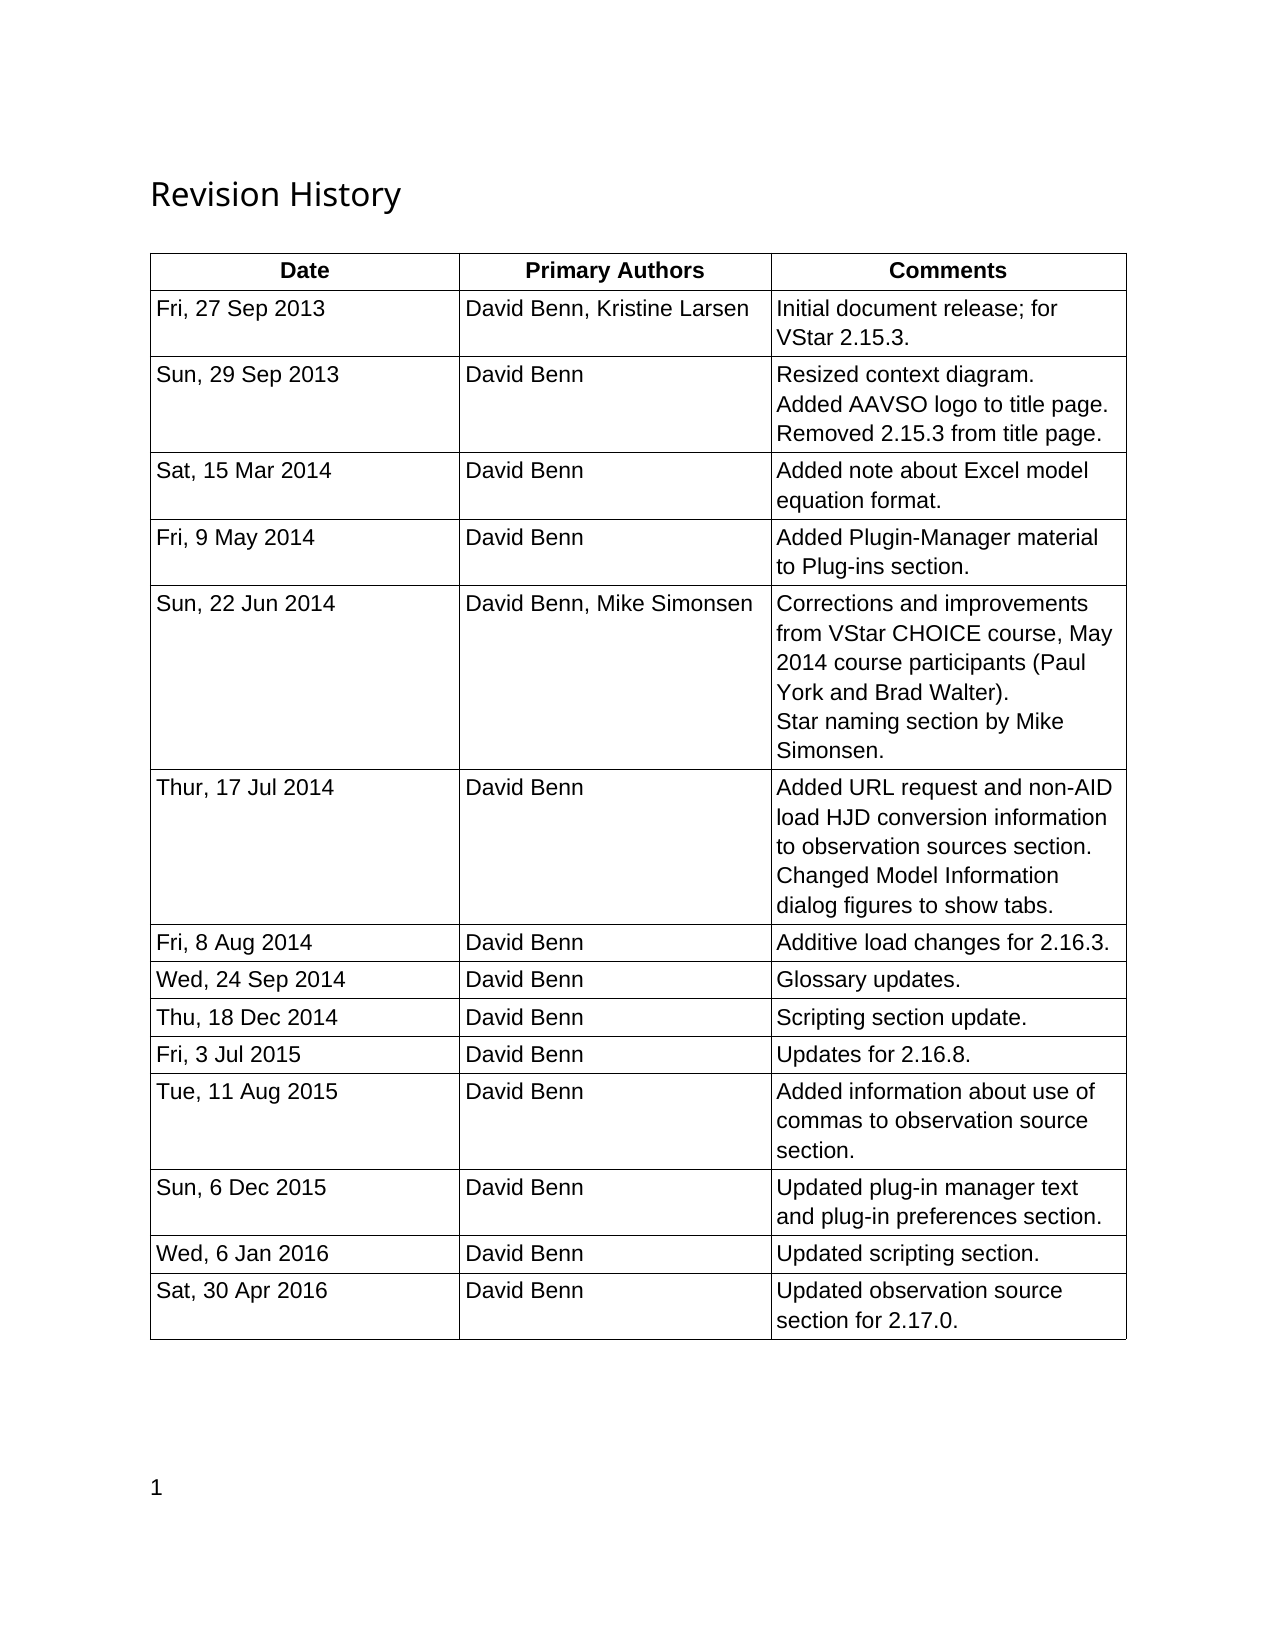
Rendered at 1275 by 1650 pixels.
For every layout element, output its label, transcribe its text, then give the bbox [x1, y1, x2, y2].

table_cell David Benn, Kristine Larsen [460, 291, 771, 356]
table_cell Wed, 6 Jan 2016 [151, 1236, 459, 1272]
table_header Comments [772, 254, 1126, 289]
table_cell Fri, 27 Sep 2013 [151, 291, 459, 356]
table_cell David Benn [460, 770, 771, 924]
table_cell David Benn, Mike Simonsen [460, 586, 771, 769]
subtitle Revision History [150, 171, 1125, 216]
table_cell Updated scripting section. [772, 1236, 1126, 1272]
table_cell David Benn [460, 1074, 771, 1169]
table_cell Thu, 18 Dec 2014 [151, 999, 459, 1036]
table_cell Updates for 2.16.8. [772, 1037, 1126, 1073]
table_cell Resized context diagram. Added AAVSO logo to title page. Removed 2.15.3 from title page. [772, 357, 1126, 452]
table_cell Updated observation source section for 2.17.0. [772, 1274, 1126, 1339]
table_cell Scripting section update. [772, 999, 1126, 1036]
table_header Date [151, 254, 459, 289]
table_cell Sat, 15 Mar 2014 [151, 453, 459, 519]
table_cell Corrections and improvements from VStar CHOICE course, May 2014 course participants (Paul York and Brad Walter). Star naming section by Mike Simonsen. [772, 586, 1126, 769]
table_cell Added information about use of commas to observation source section. [772, 1074, 1126, 1169]
table_cell David Benn [460, 1037, 771, 1073]
table_cell Sun, 6 Dec 2015 [151, 1170, 459, 1235]
table_cell Sun, 29 Sep 2013 [151, 357, 459, 452]
table_cell Glossary updates. [772, 962, 1126, 998]
table_cell Updated plug-in manager text and plug-in preferences section. [772, 1170, 1126, 1235]
table_cell Added Plugin-Manager material to Plug-ins section. [772, 520, 1126, 585]
table_cell David Benn [460, 1274, 771, 1339]
table_cell Fri, 3 Jul 2015 [151, 1037, 459, 1073]
table_cell Additive load changes for 2.16.3. [772, 925, 1126, 961]
table_cell David Benn [460, 453, 771, 519]
table_cell Sat, 30 Apr 2016 [151, 1274, 459, 1339]
table_cell David Benn [460, 962, 771, 998]
table_cell David Benn [460, 999, 771, 1036]
table_cell Initial document release; for VStar 2.15.3. [772, 291, 1126, 356]
table_header Primary Authors [460, 254, 771, 289]
table_cell David Benn [460, 925, 771, 961]
table_cell Added note about Excel model equation format. [772, 453, 1126, 519]
table_cell Sun, 22 Jun 2014 [151, 586, 459, 769]
table_cell David Benn [460, 357, 771, 452]
table_cell Tue, 11 Aug 2015 [151, 1074, 459, 1169]
table_cell Fri, 8 Aug 2014 [151, 925, 459, 961]
table_cell David Benn [460, 1236, 771, 1272]
table_cell David Benn [460, 1170, 771, 1235]
table_cell Added URL request and non-AID load HJD conversion information to observation sources section. Changed Model Information dialog figures to show tabs. [772, 770, 1126, 924]
table_cell David Benn [460, 520, 771, 585]
table_cell Wed, 24 Sep 2014 [151, 962, 459, 998]
table_cell Thur, 17 Jul 2014 [151, 770, 459, 924]
table_cell Fri, 9 May 2014 [151, 520, 459, 585]
